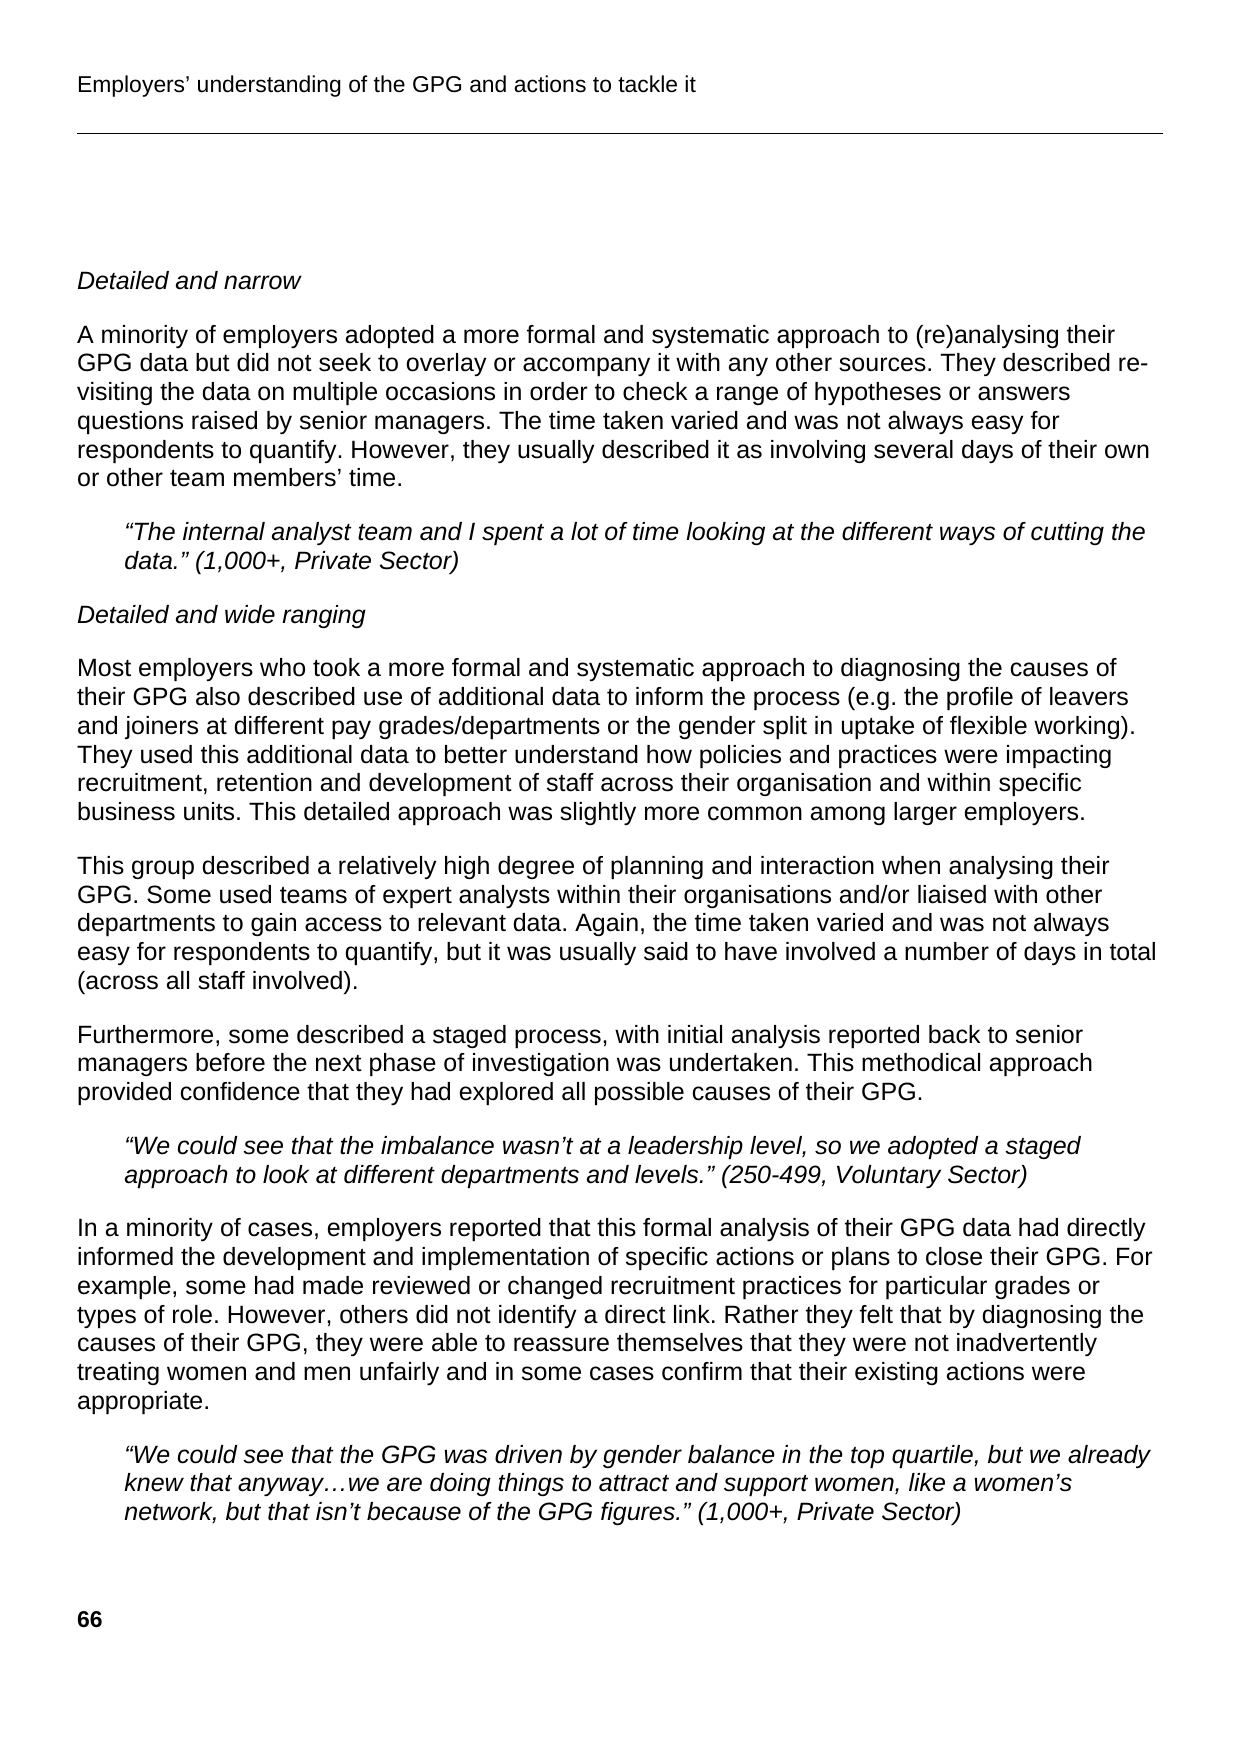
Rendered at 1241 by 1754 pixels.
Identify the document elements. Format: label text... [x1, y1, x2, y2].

text Detailed and wide ranging [77, 600, 1163, 628]
text Detailed and narrow [77, 266, 1163, 295]
text This group described a relatively high degree of planning and interaction when analysing their GPG. Some used teams of expert analysts within their organisations and/or liaised with other departments to gain access to relevant data. Again, the time taken varied and was not always easy for respondents to quantify, but it was usually said to have involved a number of days in total (across all staff involved). [77, 851, 1163, 995]
text “We could see that the imbalance wasn’t at a leadership level, so we adopted a staged approach to look at different departments and levels.” (250-499, Voluntary Sector) [124, 1131, 1163, 1188]
text In a minority of cases, employers reported that this formal analysis of their GPG data had directly informed the development and implementation of specific actions or plans to close their GPG. For example, some had made reviewed or changed recruitment practices for particular grades or types of role. However, others did not identify a direct link. Rather they felt that by diagnosing the causes of their GPG, they were able to reassure themselves that they were not inadvertently treating women and men unfairly and in some cases confirm that their existing actions were appropriate. [77, 1213, 1163, 1415]
text “The internal analyst team and I spent a lot of time looking at the different ways of cutting the data.” (1,000+, Private Sector) [124, 517, 1163, 575]
text “We could see that the GPG was driven by gender balance in the top quartile, but we already knew that anyway…we are doing things to attract and support women, like a women’s network, but that isn’t because of the GPG figures.” (1,000+, Private Sector) [124, 1440, 1163, 1526]
text A minority of employers adopted a more formal and systematic approach to (re)analysing their GPG data but did not seek to overlay or accompany it with any other sources. They described re-visiting the data on multiple occasions in order to check a range of hypotheses or answers questions raised by senior managers. The time taken varied and was not always easy for respondents to quantify. However, they usually described it as involving several days of their own or other team members’ time. [77, 320, 1163, 492]
text Most employers who took a more formal and systematic approach to diagnosing the causes of their GPG also described use of additional data to inform the process (e.g. the profile of leavers and joiners at different pay grades/departments or the gender split in uptake of flexible working). They used this additional data to better understand how policies and practices were impacting recruitment, retention and development of staff across their organisation and within specific business units. This detailed approach was slightly more common among larger employers. [77, 653, 1163, 826]
text Furthermore, some described a staged process, with initial analysis reported back to senior managers before the next phase of investigation was undertaken. This methodical approach provided confidence that they had explored all possible causes of their GPG. [77, 1020, 1163, 1106]
